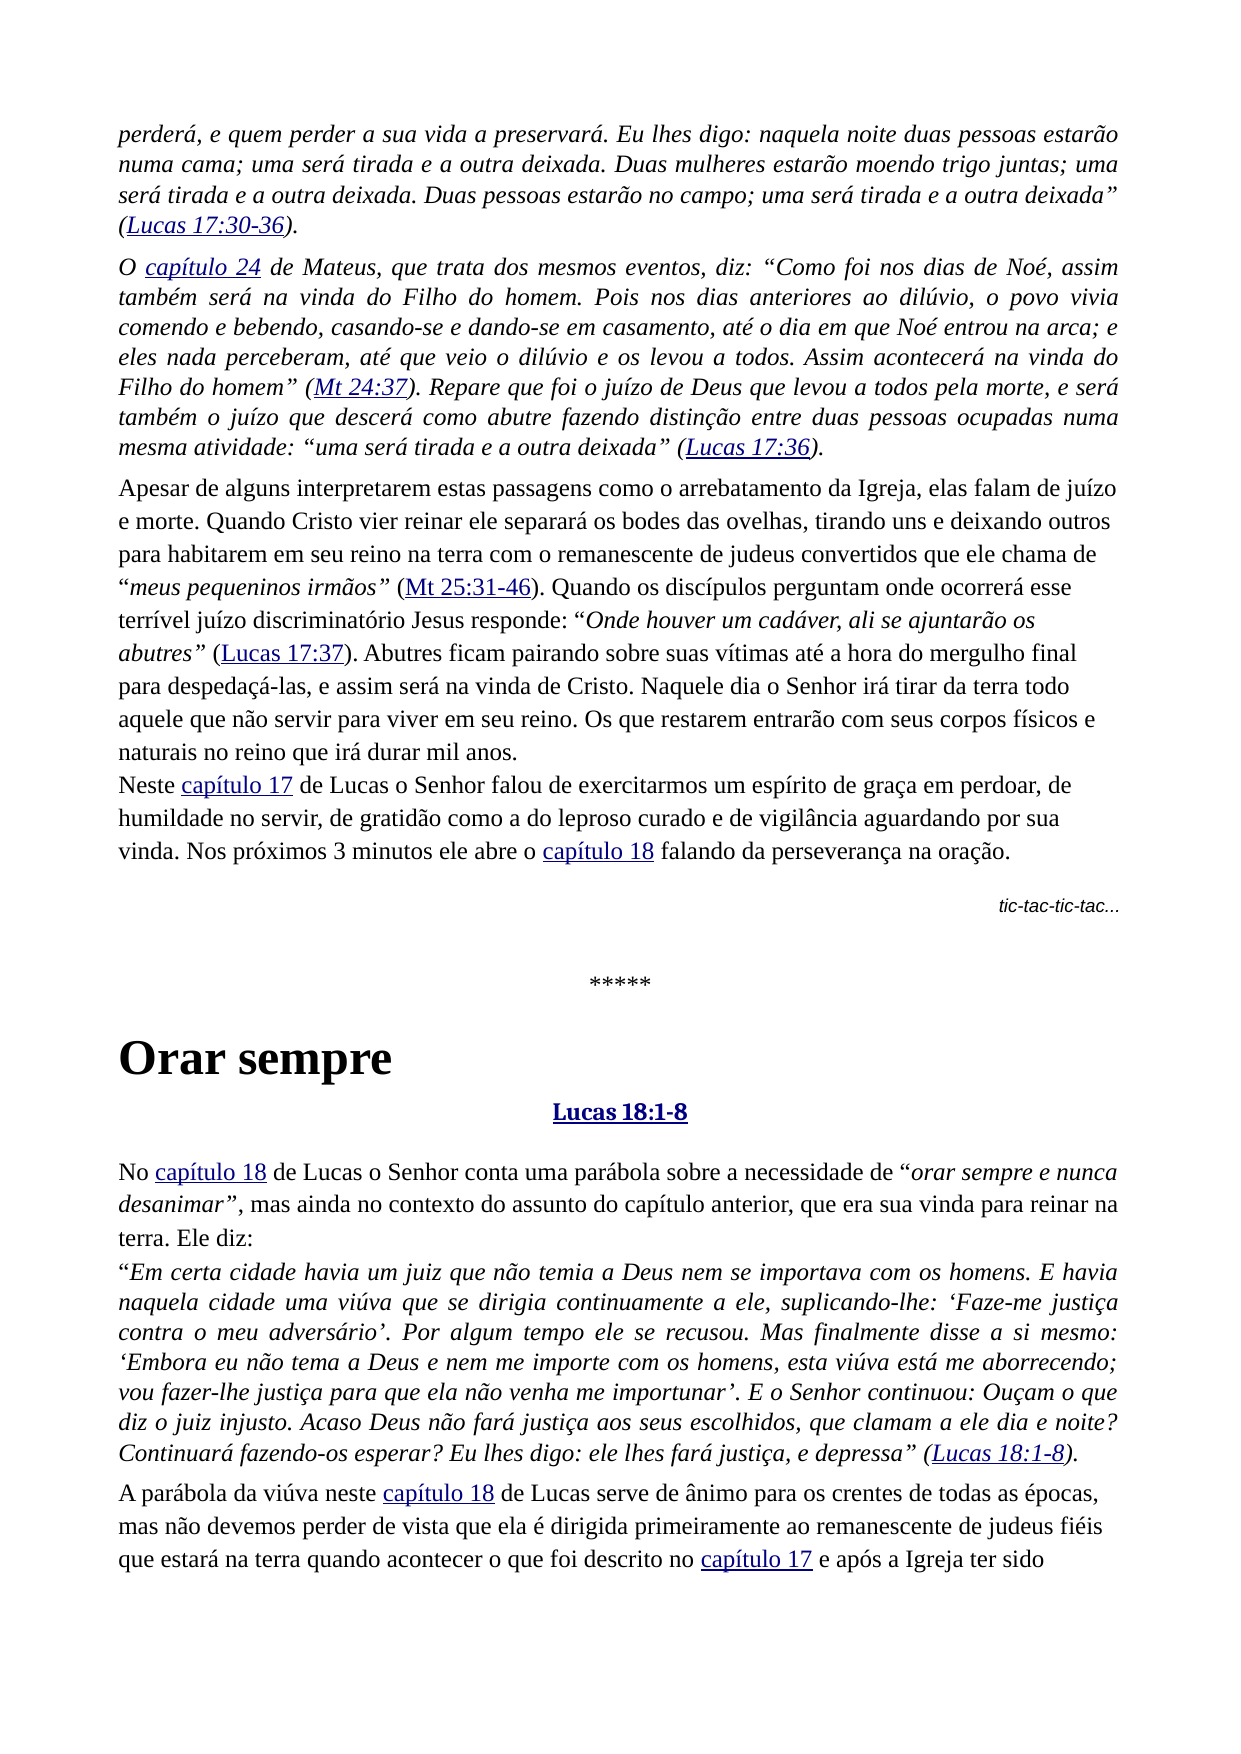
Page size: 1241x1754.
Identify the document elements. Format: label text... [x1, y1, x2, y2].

text Lucas 18:1-8 [118, 1098, 1122, 1127]
text Apesar de alguns interpretarem estas passagens como o arrebatamento da Igreja, elas falam de juízo e morte. Quando Cristo vier reinar ele separará os bodes das ovelhas, tirando uns e deixando outros para habitarem em seu reino na terra com o remanescente de judeus convertidos que ele chama de “meus pequeninos irmãos” (Mt 25:31-46). Quando os discípulos perguntam onde ocorrerá esse terrível juízo discriminatório Jesus responde: “Onde houver um cadáver, ali se ajuntarão os abutres” (Lucas 17:37). Abutres ficam pairando sobre suas vítimas até a hora do mergulho final para despedaçá-las, e assim será na vinda de Cristo. Naquele dia o Senhor irá tirar da terra todo aquele que não servir para viver em seu reino. Os que restarem entrarão com seus corpos físicos e naturais no reino que irá durar mil anos. [118, 473, 1122, 766]
text perderá, e quem perder a sua vida a preservará. Eu lhes digo: naquela noite duas pessoas estarão numa cama; uma será tirada e a outra deixada. Duas mulheres estarão moendo trigo juntas; uma será tirada e a outra deixada. Duas pessoas estarão no campo; uma será tirada e a outra deixada” (Lucas 17:30-36). [118, 118, 1122, 238]
text A parábola da viúva neste capítulo 18 de Lucas serve de ânimo para os crentes de todas as épocas, mas não devemos perder de vista que ela é dirigida primeiramente ao remanescente de judeus fiéis que estará na terra quando acontecer o que foi descrito no capítulo 17 e após a Igreja ter sido [118, 1478, 1122, 1573]
text “Em certa cidade havia um juiz que não temia a Deus nem se importava com os homens. E havia naquela cidade uma viúva que se dirigia continuamente a ele, suplicando-lhe: ‘Faze-me justiça contra o meu adversário’. Por algum tempo ele se recusou. Mas finalmente disse a si mesmo: ‘Embora eu não tema a Deus e nem me importe com os homens, esta viúva está me aborrecendo; vou fazer-lhe justiça para que ela não venha me importunar’. E o Senhor continuou: Ouçam o que diz o juiz injusto. Acaso Deus não fará justiça aos seus escolhidos, que clamam a ele dia e noite? Continuará fazendo-os esperar? Eu lhes digo: ele lhes fará justiça, e depressa” (Lucas 18:1-8). [118, 1256, 1122, 1466]
text O capítulo 24 de Mateus, que trata dos mesmos eventos, diz: “Como foi nos dias de Noé, assim também será na vinda do Filho do homem. Pois nos dias anteriores ao dilúvio, o povo vivia comendo e bebendo, casando-se e dando-se em casamento, até o dia em que Noé entrou na arca; e eles nada perceberam, até que veio o dilúvio e os levou a todos. Assim acontecerá na vinda do Filho do homem” (Mt 24:37). Repare que foi o juízo de Deus que levou a todos pela morte, e será também o juízo que descerá como abutre fazendo distinção entre duas pessoas ocupadas numa mesma atividade: “uma será tirada e a outra deixada” (Lucas 17:36). [118, 250, 1122, 461]
text Neste capítulo 17 de Lucas o Senhor falou de exercitarmos um espírito de graça em perdoar, de humildade no servir, de gratidão como a do leproso curado e de vigilância aguardando por sua vinda. Nos próximos 3 minutos ele abre o capítulo 18 falando da perseverança na oração. [118, 770, 1122, 865]
subtitle Orar sempre [118, 1028, 1122, 1086]
text tic-tac-tic-tac... [118, 894, 1122, 916]
text ***** [118, 970, 1122, 999]
text No capítulo 18 de Lucas o Senhor conta uma parábola sobre a necessidade de “orar sempre e nunca desanimar”, mas ainda no contexto do assunto do capítulo anterior, que era sua vinda para reinar na terra. Ele diz: [118, 1157, 1122, 1251]
